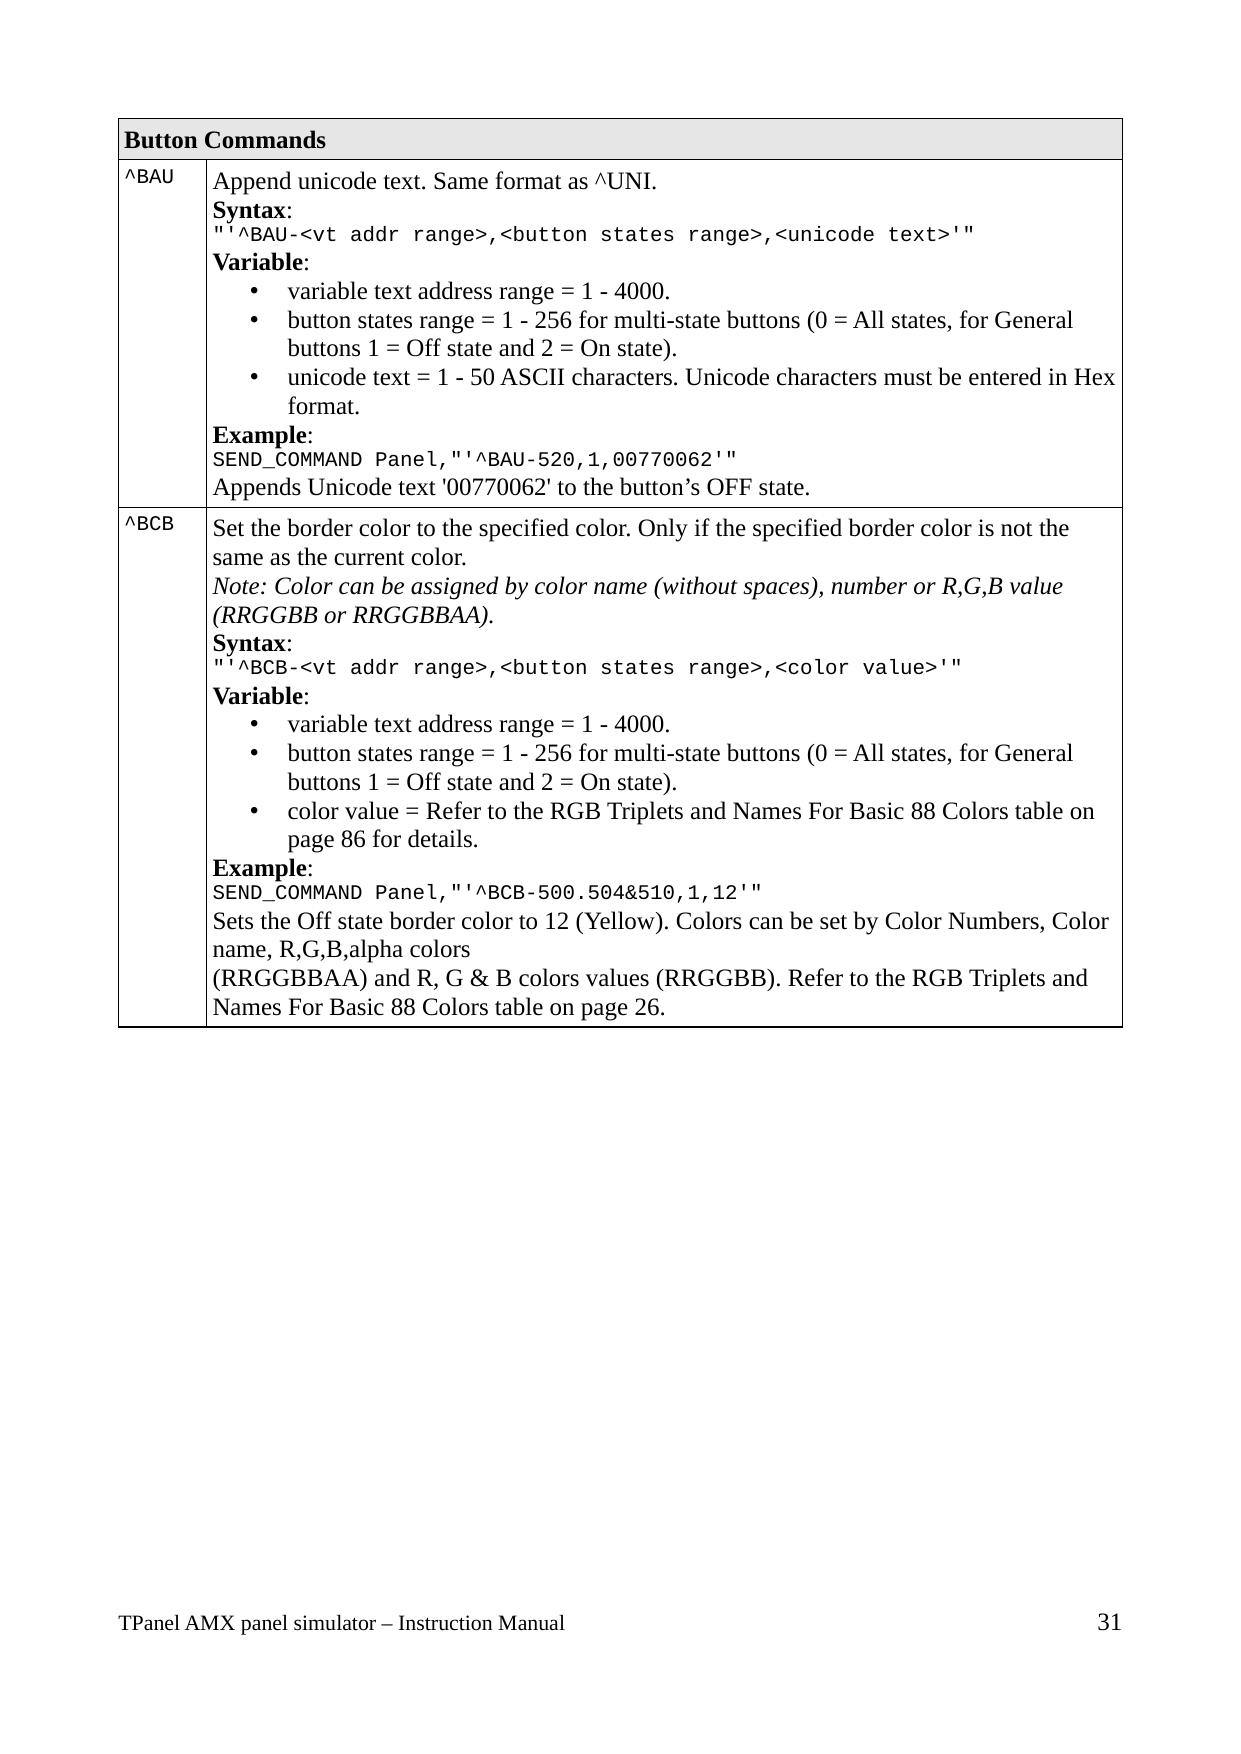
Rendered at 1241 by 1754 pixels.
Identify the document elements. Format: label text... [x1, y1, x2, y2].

table_cell Append unicode text. Same format as ^UNI. Syntax: "'^BAU-<vt addr range>,<button states range>,<unicode text>'" Variable: variable text address range = 1 - 4000. button states range = 1 - 256 for multi-state buttons (0 = All states, for General buttons 1 = Off state and 2 = On state). unicode text = 1 - 50 ASCII characters. Unicode characters must be entered in Hex format. Example: SEND_COMMAND Panel,"'^BAU-520,1,00770062'" Appends Unicode text '00770062' to the button’s OFF state. [207, 160, 1122, 507]
table_cell ^BCB [119, 508, 206, 1026]
table_cell Set the border color to the specified color. Only if the specified border color is not the same as the current color. Note: Color can be assigned by color name (without spaces), number or R,G,B value (RRGGBB or RRGGBBAA). Syntax: "'^BCB-<vt addr range>,<button states range>,<color value>'" Variable: variable text address range = 1 - 4000. button states range = 1 - 256 for multi-state buttons (0 = All states, for General buttons 1 = Off state and 2 = On state). color value = Refer to the RGB Triplets and Names For Basic 88 Colors table on page 86 for details. Example: SEND_COMMAND Panel,"'^BCB-500.504&510,1,12'" Sets the Off state border color to 12 (Yellow). Colors can be set by Color Numbers, Color name, R,G,B,alpha colors (RRGGBBAA) and R, G & B colors values (RRGGBB). Refer to the RGB Triplets and Names For Basic 88 Colors table on page 26. [207, 508, 1122, 1026]
table_cell ^BAU [119, 160, 206, 507]
table_header Button Commands [119, 119, 1122, 159]
